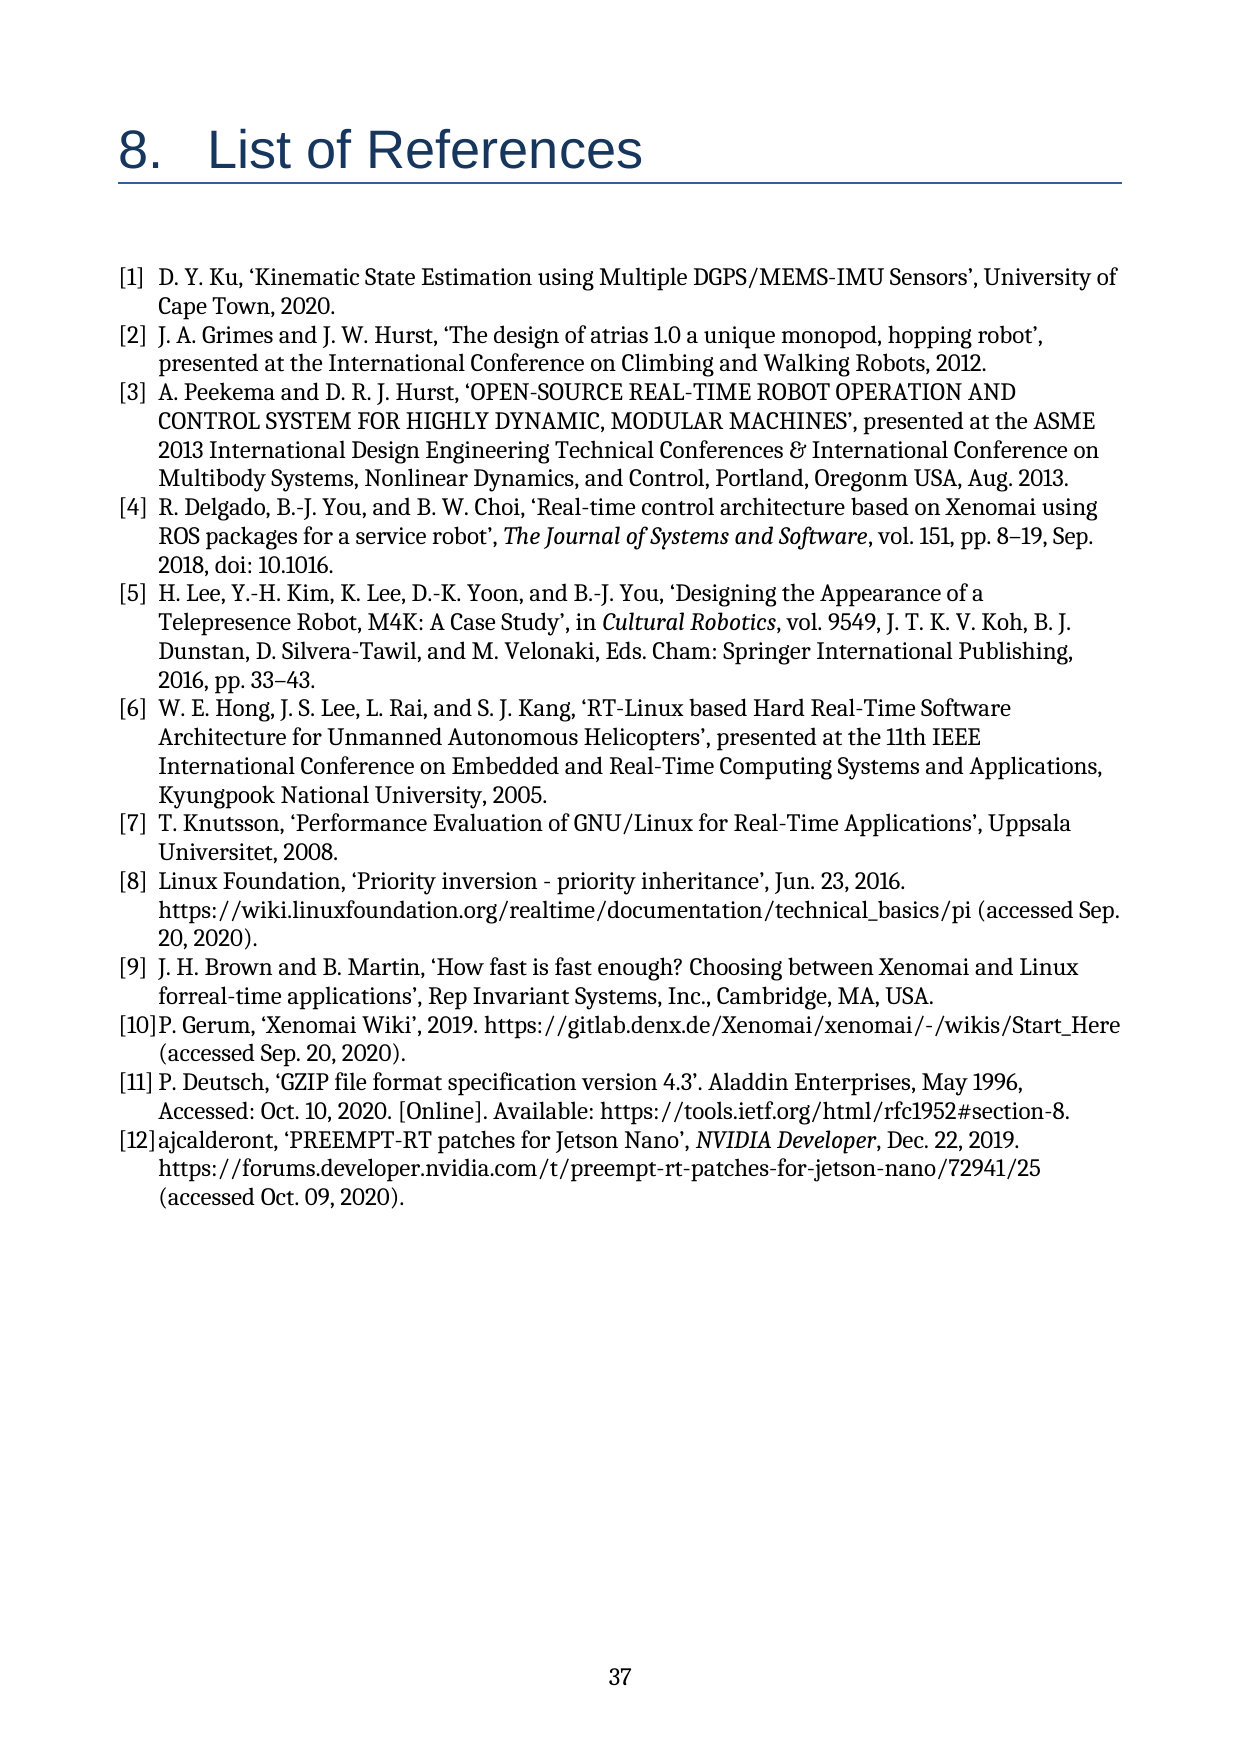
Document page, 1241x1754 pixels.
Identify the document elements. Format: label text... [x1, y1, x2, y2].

text [6] W. E. Hong, J. S. Lee, L. Rai, and S. J. Kang, ‘RT-Linux based Hard Real-Time Software Architecture for Unmanned Autonomous Helicopters’, presented at the 11th IEEE International Conference on Embedded and Real-Time Computing Systems and Applications, Kyungpook National University, 2005. [118, 694, 1122, 809]
text [1] D. Y. Ku, ‘Kinematic State Estimation using Multiple DGPS/MEMS-IMU Sensors’, University of Cape Town, 2020. [118, 263, 1122, 321]
text [7] T. Knutsson, ‘Performance Evaluation of GNU/Linux for Real-Time Applications’, Uppsala Universitet, 2008. [118, 809, 1122, 867]
text [9] J. H. Brown and B. Martin, ‘How fast is fast enough? Choosing between Xenomai and Linux forreal-time applications’, Rep Invariant Systems, Inc., Cambridge, MA, USA. [118, 953, 1122, 1011]
text [8] Linux Foundation, ‘Priority inversion - priority inheritance’, Jun. 23, 2016. https://wiki.linuxfoundation.org/realtime/documentation/technical_basics/pi (accessed Sep. 20, 2020). [118, 867, 1122, 953]
text [5] H. Lee, Y.-H. Kim, K. Lee, D.-K. Yoon, and B.-J. You, ‘Designing the Appearance of a Telepresence Robot, M4K: A Case Study’, in Cultural Robotics, vol. 9549, J. T. K. V. Koh, B. J. Dunstan, D. Silvera-Tawil, and M. Velonaki, Eds. Cham: Springer International Publishing, 2016, pp. 33–43. [118, 579, 1122, 694]
text [3] A. Peekema and D. R. J. Hurst, ‘OPEN-SOURCE REAL-TIME ROBOT OPERATION AND CONTROL SYSTEM FOR HIGHLY DYNAMIC, MODULAR MACHINES’, presented at the ASME 2013 International Design Engineering Technical Conferences & International Conference on Multibody Systems, Nonlinear Dynamics, and Control, Portland, Oregonm USA, Aug. 2013. [118, 378, 1122, 493]
text [2] J. A. Grimes and J. W. Hurst, ‘The design of atrias 1.0 a unique monopod, hopping robot’, presented at the International Conference on Climbing and Walking Robots, 2012. [118, 321, 1122, 378]
text [11] P. Deutsch, ‘GZIP file format specification version 4.3’. Aladdin Enterprises, May 1996, Accessed: Oct. 10, 2020. [Online]. Available: https://tools.ietf.org/html/rfc1952#section-8. [118, 1068, 1122, 1126]
text [10] P. Gerum, ‘Xenomai Wiki’, 2019. https://gitlab.denx.de/Xenomai/xenomai/-/wikis/Start_Here (accessed Sep. 20, 2020). [118, 1011, 1122, 1068]
subtitle List of References [118, 118, 1122, 182]
text [4] R. Delgado, B.-J. You, and B. W. Choi, ‘Real-time control architecture based on Xenomai using ROS packages for a service robot’, The Journal of Systems and Software, vol. 151, pp. 8–19, Sep. 2018, doi: 10.1016. [118, 493, 1122, 579]
text [12] ajcalderont, ‘PREEMPT-RT patches for Jetson Nano’, NVIDIA Developer, Dec. 22, 2019. https://forums.developer.nvidia.com/t/preempt-rt-patches-for-jetson-nano/72941/25 (accessed Oct. 09, 2020). [118, 1126, 1122, 1212]
